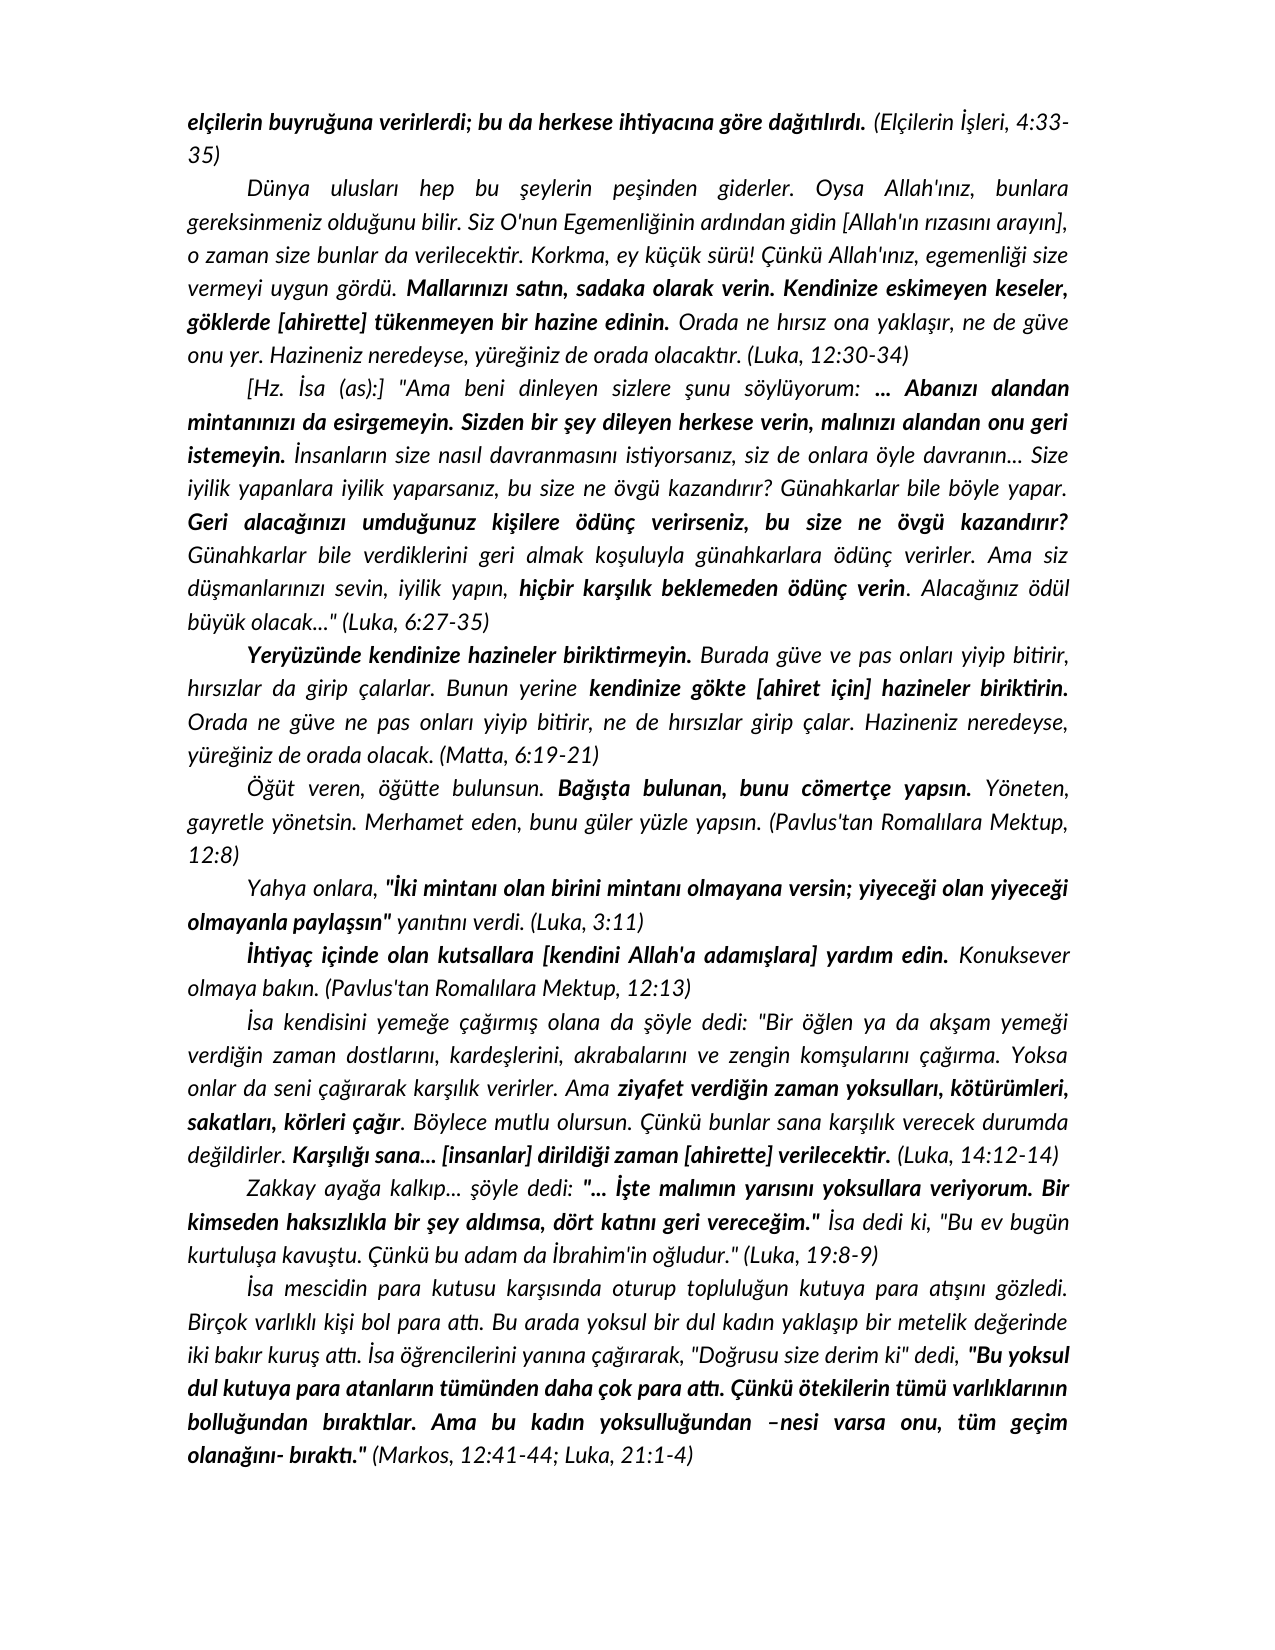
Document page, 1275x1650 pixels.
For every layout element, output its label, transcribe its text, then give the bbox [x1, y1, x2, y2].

text Dünya ulusları hep bu şeylerin peşinden giderler. Oysa Allah'ınız, bunlara gereksinmeniz olduğunu bilir. Siz O'nun Egemenliğinin ardından gidin [Allah'ın rızasını arayın], o zaman size bunlar da verilecektir. Korkma, ey küçük sürü! Çünkü Allah'ınız, egemenliği size vermeyi uygun gördü. Mallarınızı satın, sadaka olarak verin. Kendinize eskimeyen keseler, göklerde [ahirette] tükenmeyen bir hazine edinin. Orada ne hırsız ona yaklaşır, ne de güve onu yer. Hazineniz neredeyse, yüreğiniz de orada olacaktır. (Luka, 12:30-34) [187, 170, 1070, 370]
text Yahya onlara, "İki mintanı olan birini mintanı olmayana versin; yiyeceği olan yiyeceği olmayanla paylaşsın" yanıtını verdi. (Luka, 3:11) [187, 870, 1070, 937]
text İsa mescidin para kutusu karşısında oturup topluluğun kutuya para atışını gözledi. Birçok varlıklı kişi bol para attı. Bu arada yoksul bir dul kadın yaklaşıp bir metelik değerinde iki bakır kuruş attı. İsa öğrencilerini yanına çağırarak, "Doğrusu size derim ki" dedi, "Bu yoksul dul kutuya para atanların tümünden daha çok para attı. Çünkü ötekilerin tümü varlıklarının bolluğundan bıraktılar. Ama bu kadın yoksulluğundan –nesi varsa onu, tüm geçim olanağını- bıraktı." (Markos, 12:41-44; Luka, 21:1-4) [187, 1270, 1070, 1470]
text İhtiyaç içinde olan kutsallara [kendini Allah'a adamışlara] yardım edin. Konuksever olmaya bakın. (Pavlus'tan Romalılara Mektup, 12:13) [187, 937, 1070, 1003]
text [Hz. İsa (as):] "Ama beni dinleyen sizlere şunu söylüyorum: ... Abanızı alandan mintanınızı da esirgemeyin. Sizden bir şey dileyen herkese verin, malınızı alandan onu geri istemeyin. İnsanların size nasıl davranmasını istiyorsanız, siz de onlara öyle davranın... Size iyilik yapanlara iyilik yaparsanız, bu size ne övgü kazandırır? Günahkarlar bile böyle yapar. Geri alacağınızı umduğunuz kişilere ödünç verirseniz, bu size ne övgü kazandırır? Günahkarlar bile verdiklerini geri almak koşuluyla günahkarlara ödünç verirler. Ama siz düşmanlarınızı sevin, iyilik yapın, hiçbir karşılık beklemeden ödünç verin. Alacağınız ödül büyük olacak..." (Luka, 6:27-35) [187, 370, 1070, 637]
text İsa kendisini yemeğe çağırmış olana da şöyle dedi: "Bir öğlen ya da akşam yemeği verdiğin zaman dostlarını, kardeşlerini, akrabalarını ve zengin komşularını çağırma. Yoksa onlar da seni çağırarak karşılık verirler. Ama ziyafet verdiğin zaman yoksulları, kötürümleri, sakatları, körleri çağır. Böylece mutlu olursun. Çünkü bunlar sana karşılık verecek durumda değildirler. Karşılığı sana... [insanlar] dirildiği zaman [ahirette] verilecektir. (Luka, 14:12-14) [187, 1003, 1070, 1170]
text elçilerin buyruğuna verirlerdi; bu da herkese ihtiyacına göre dağıtılırdı. (Elçilerin İşleri, 4:33-35) [187, 103, 1070, 170]
text Yeryüzünde kendinize hazineler biriktirmeyin. Burada güve ve pas onları yiyip bitirir, hırsızlar da girip çalarlar. Bunun yerine kendinize gökte [ahiret için] hazineler biriktirin. Orada ne güve ne pas onları yiyip bitirir, ne de hırsızlar girip çalar. Hazineniz neredeyse, yüreğiniz de orada olacak. (Matta, 6:19-21) [187, 637, 1070, 770]
text Zakkay ayağa kalkıp... şöyle dedi: "... İşte malımın yarısını yoksullara veriyorum. Bir kimseden haksızlıkla bir şey aldımsa, dört katını geri vereceğim." İsa dedi ki, "Bu ev bugün kurtuluşa kavuştu. Çünkü bu adam da İbrahim'in oğludur." (Luka, 19:8-9) [187, 1170, 1070, 1270]
text Öğüt veren, öğütte bulunsun. Bağışta bulunan, bunu cömertçe yapsın. Yöneten, gayretle yönetsin. Merhamet eden, bunu güler yüzle yapsın. (Pavlus'tan Romalılara Mektup, 12:8) [187, 770, 1070, 870]
